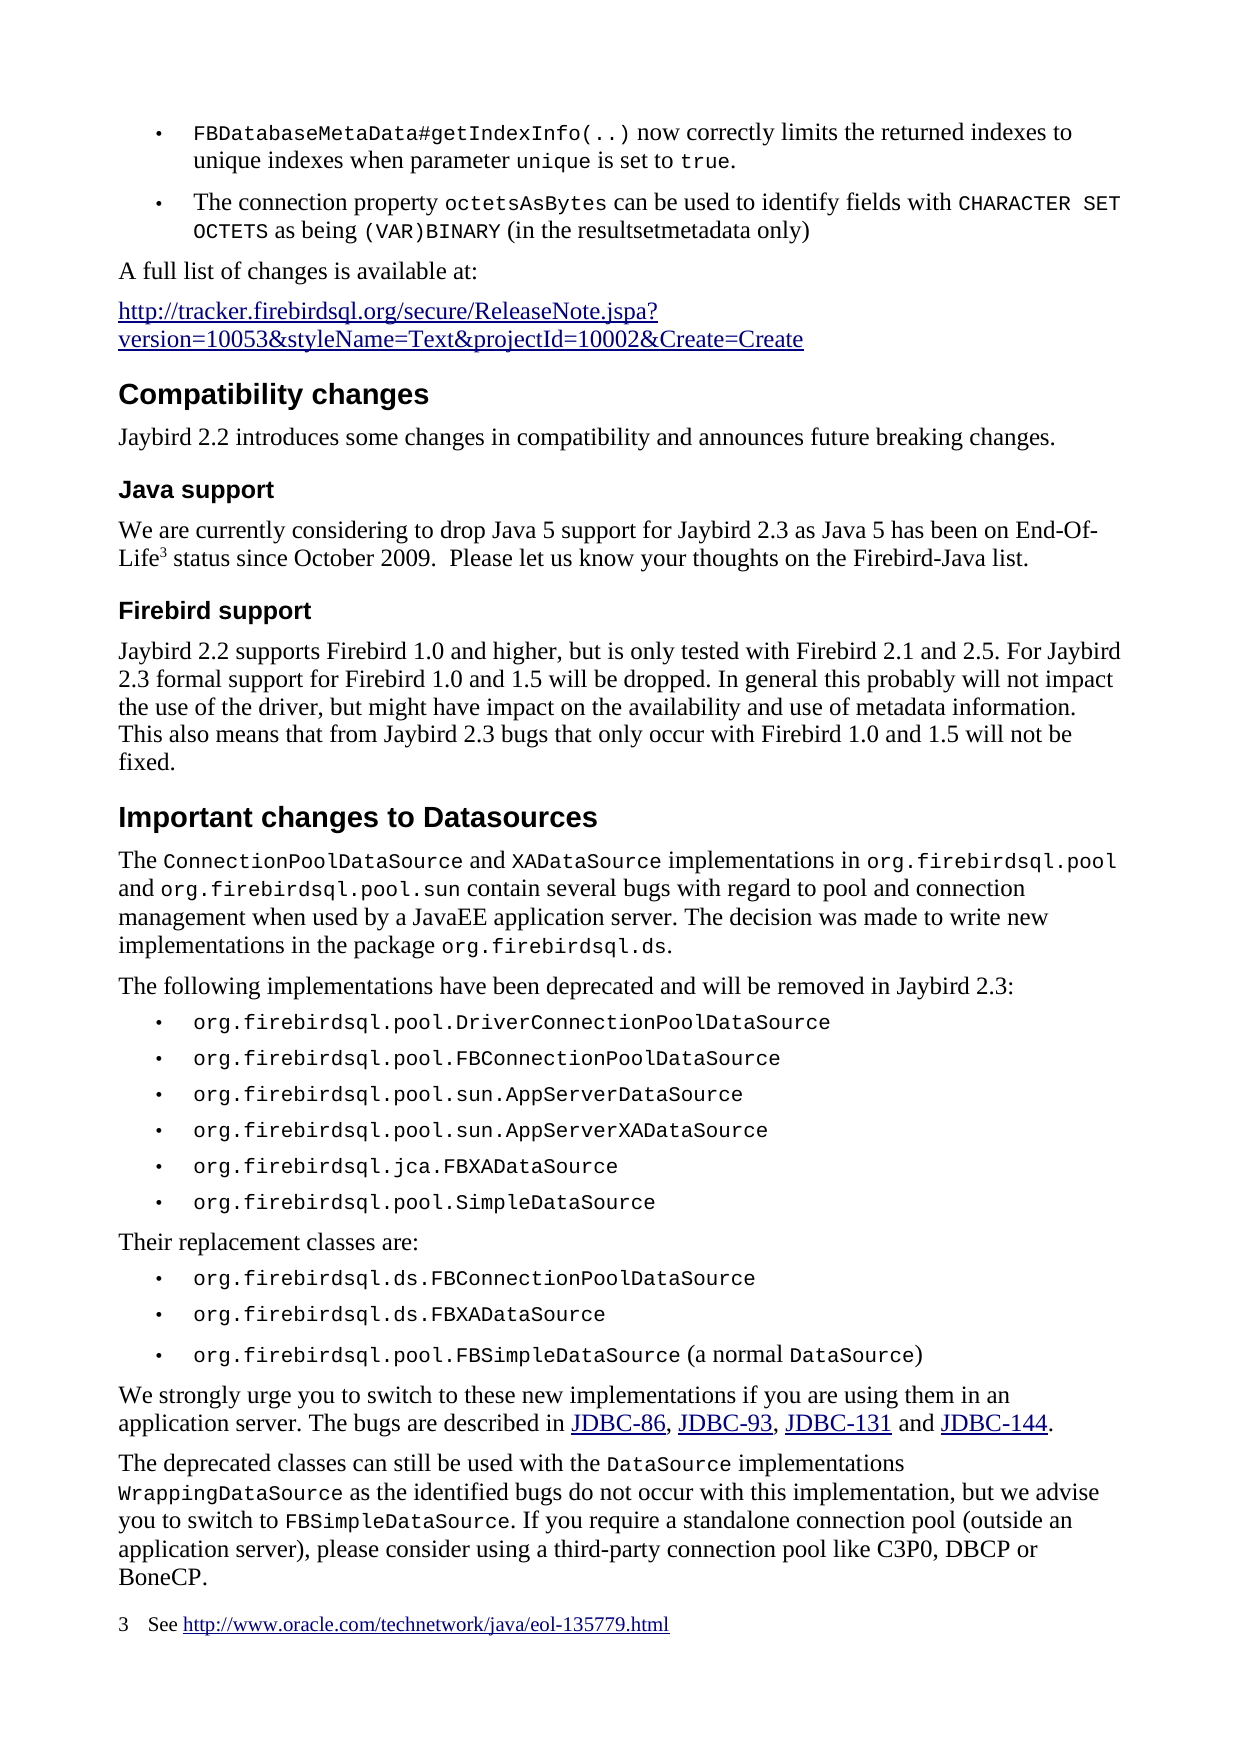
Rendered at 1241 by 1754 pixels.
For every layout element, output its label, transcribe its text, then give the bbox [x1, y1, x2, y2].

text http://tracker.firebirdsql.org/secure/ReleaseNote.jspa?version=10053&styleName=Text&projectId=10002&Create=Create [118, 297, 1122, 353]
text Jaybird 2.2 supports Firebird 1.0 and higher, but is only tested with Firebird 2.1 and 2.5. For Jaybird 2.3 formal support for Firebird 1.0 and 1.5 will be dropped. In general this probably will not impact the use of the driver, but might have impact on the availability and use of metadata information. This also means that from Jaybird 2.3 bugs that only occur with Firebird 1.0 and 1.5 will not be fixed. [118, 637, 1122, 776]
text Their replacement classes are: [118, 1228, 1122, 1256]
list org.firebirdsql.jca.FBXADataSource [156, 1156, 1122, 1180]
subtitle Java support [118, 476, 1122, 504]
text We strongly urge you to switch to these new implementations if you are using them in an application server. The bugs are described in JDBC-86, JDBC-93, JDBC-131 and JDBC-144. [118, 1382, 1122, 1437]
list The connection property octetsAsBytes can be used to identify fields with CHARACTER SET OCTETS as being (VAR)BINARY (in the resultsetmetadata only) [156, 188, 1122, 245]
list org.firebirdsql.ds.FBXADataSource [156, 1304, 1122, 1328]
text The deprecated classes can still be used with the DataSource implementations WrappingDataSource as the identified bugs do not occur with this implementation, but we advise you to switch to FBSimpleDataSource. If you require a standalone connection pool (outside an application server), please consider using a third-party connection pool like C3P0, DBCP or BoneCP. [118, 1449, 1122, 1591]
list org.firebirdsql.pool.sun.AppServerDataSource [156, 1084, 1122, 1108]
subtitle Firebird support [118, 597, 1122, 625]
text See http://www.oracle.com/technetwork/java/eol-135779.html [118, 1613, 1122, 1636]
list org.firebirdsql.pool.FBConnectionPoolDataSource [156, 1048, 1122, 1072]
list org.firebirdsql.pool.SimpleDataSource [156, 1192, 1122, 1216]
list org.firebirdsql.pool.FBSimpleDataSource (a normal DataSource) [156, 1341, 1122, 1369]
text A full list of changes is available at: [118, 257, 1122, 285]
subtitle Compatibility changes [118, 378, 1122, 411]
list org.firebirdsql.ds.FBConnectionPoolDataSource [156, 1268, 1122, 1292]
list org.firebirdsql.pool.DriverConnectionPoolDataSource [156, 1012, 1122, 1036]
list org.firebirdsql.pool.sun.AppServerXADataSource [156, 1120, 1122, 1144]
text Jaybird 2.2 introduces some changes in compatibility and announces future breaking changes. [118, 423, 1122, 451]
text The ConnectionPoolDataSource and XADataSource implementations in org.firebirdsql.pool and org.firebirdsql.pool.sun contain several bugs with regard to pool and connection management when used by a JavaEE application server. The decision was made to write new implementations in the package org.firebirdsql.ds. [118, 846, 1122, 959]
subtitle Important changes to Datasources [118, 801, 1122, 833]
text The following implementations have been deprecated and will be removed in Jaybird 2.3: [118, 972, 1122, 999]
text We are currently considering to drop Java 5 support for Jaybird 2.3 as Java 5 has been on End-Of-Life status since October 2009. Please let us know your thoughts on the Firebird-Java list. [118, 516, 1122, 572]
list FBDatabaseMetaData#getIndexInfo(..) now correctly limits the returned indexes to unique indexes when parameter unique is set to true. [156, 118, 1122, 175]
